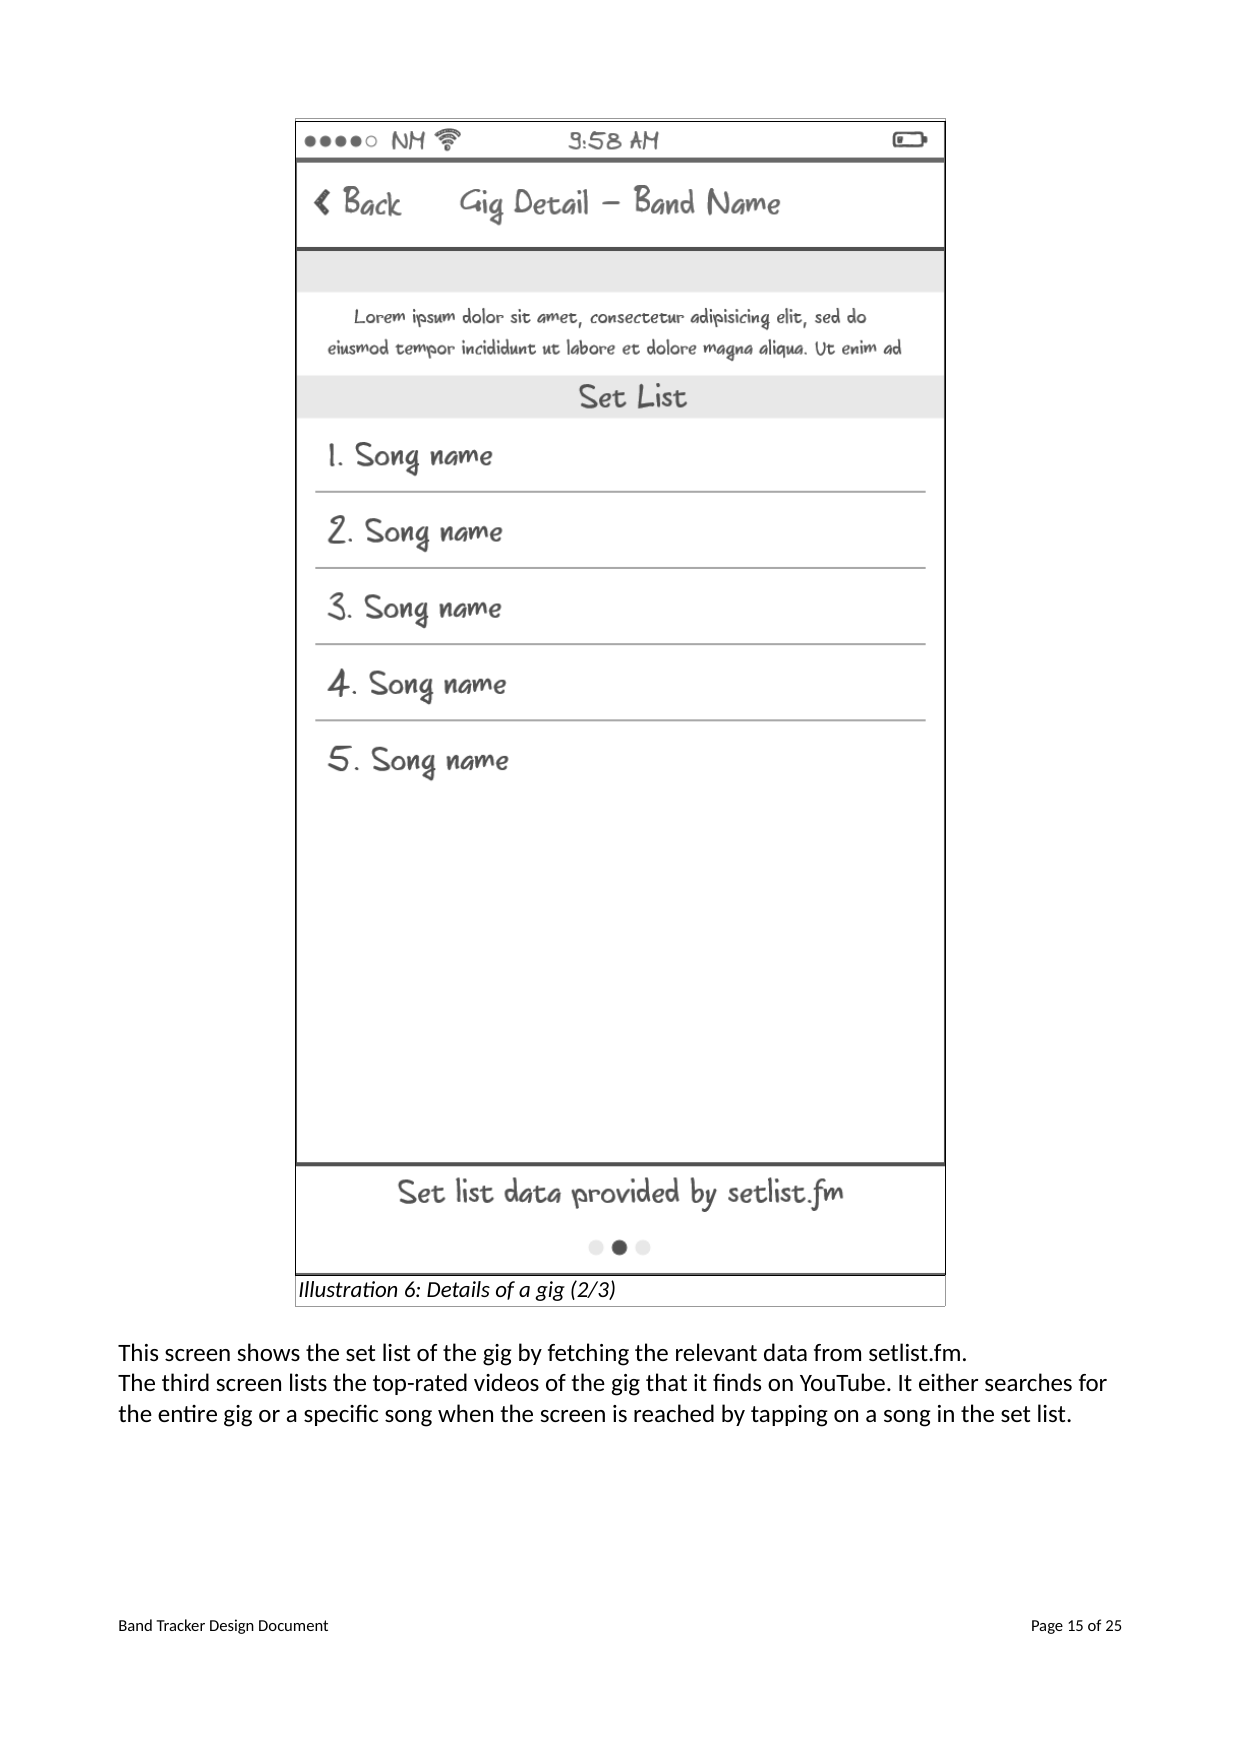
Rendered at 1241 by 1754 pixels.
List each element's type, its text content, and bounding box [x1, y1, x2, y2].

picture [296, 122, 945, 1275]
text The third screen lists the top-rated videos of the gig that it finds on YouTube. It either searches for the entire gig or a specific song when the screen is reached by tapping on a song in the set list. [118, 1367, 1122, 1428]
text Illustration 6: Details of a gig (2/3) [298, 1276, 942, 1303]
text This screen shows the set list of the gig by fetching the relevant data from setlist.fm. [118, 1337, 1122, 1367]
